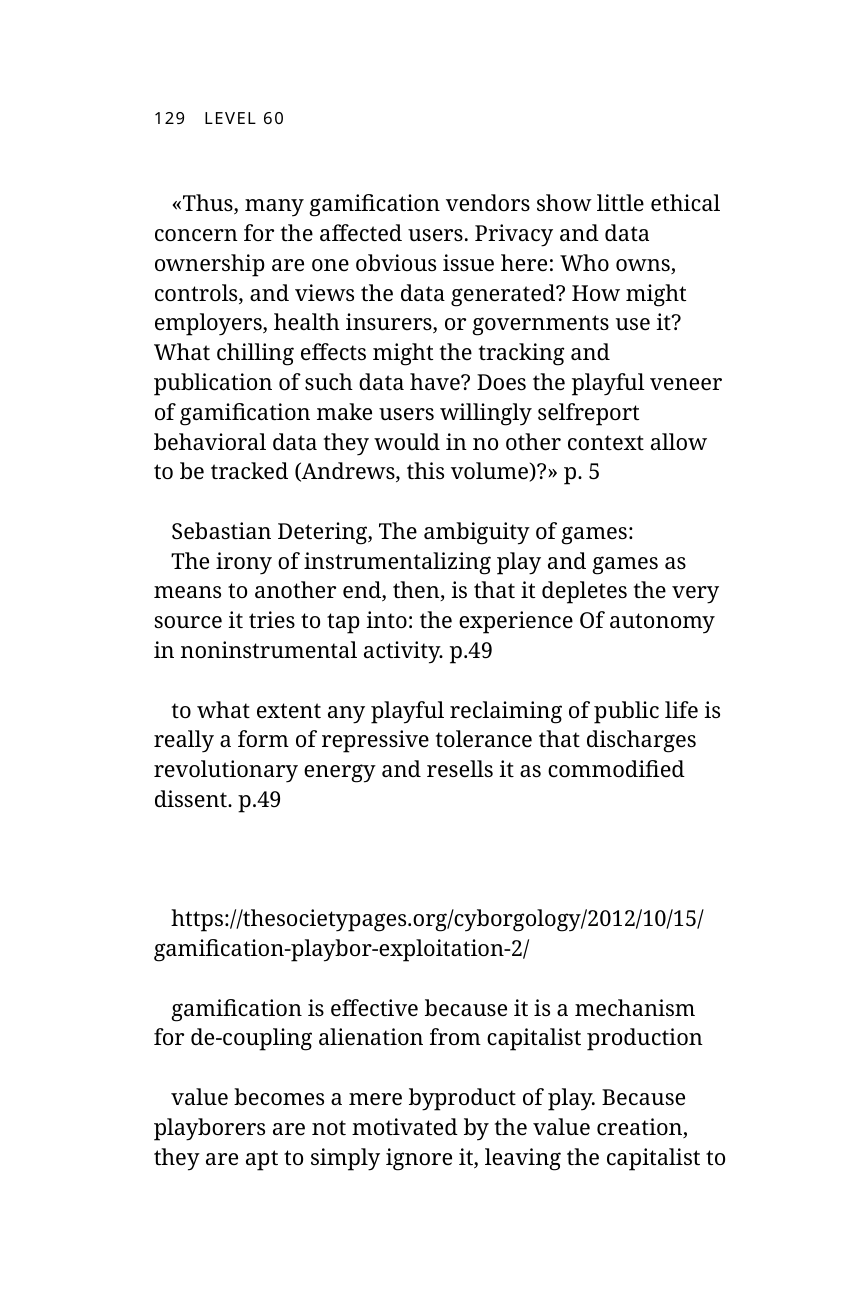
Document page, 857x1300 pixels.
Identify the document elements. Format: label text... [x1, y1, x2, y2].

text Sebastian Detering, The ambiguity of games: [153, 516, 732, 546]
text to what extent any playful reclaiming of public life is really a form of repressive tolerance that discharges revolutionary energy and resells it as commodified dissent. p.49 [153, 695, 732, 814]
text The irony of instrumentalizing play and games as means to another end, then, is that it depletes the very source it tries to tap into: the experience Of autonomy in noninstrumental activity. p.49 [153, 546, 732, 665]
text https://thesocietypages.org/cyborgology/2012/10/15/gamification-playbor-exploitation-2/ [153, 903, 732, 963]
text gamification is effective because it is a mechanism for de-coupling alienation from capitalist production [153, 993, 732, 1052]
text «Thus, many gamification vendors show little ethical concern for the affected users. Privacy and data ownership are one obvious issue here: Who owns, controls, and views the data generated? How might employers, health insurers, or governments use it? What chilling effects might the tracking and publication of such data have? Does the playful veneer of gamification make users willingly selfreport behavioral data they would in no other context allow to be tracked (Andrews, this volume)?» p. 5 [153, 188, 732, 486]
text value becomes a mere byproduct of play. Because playborers are not motivated by the value creation, they are apt to simply ignore it, leaving the capitalist to [153, 1082, 732, 1171]
